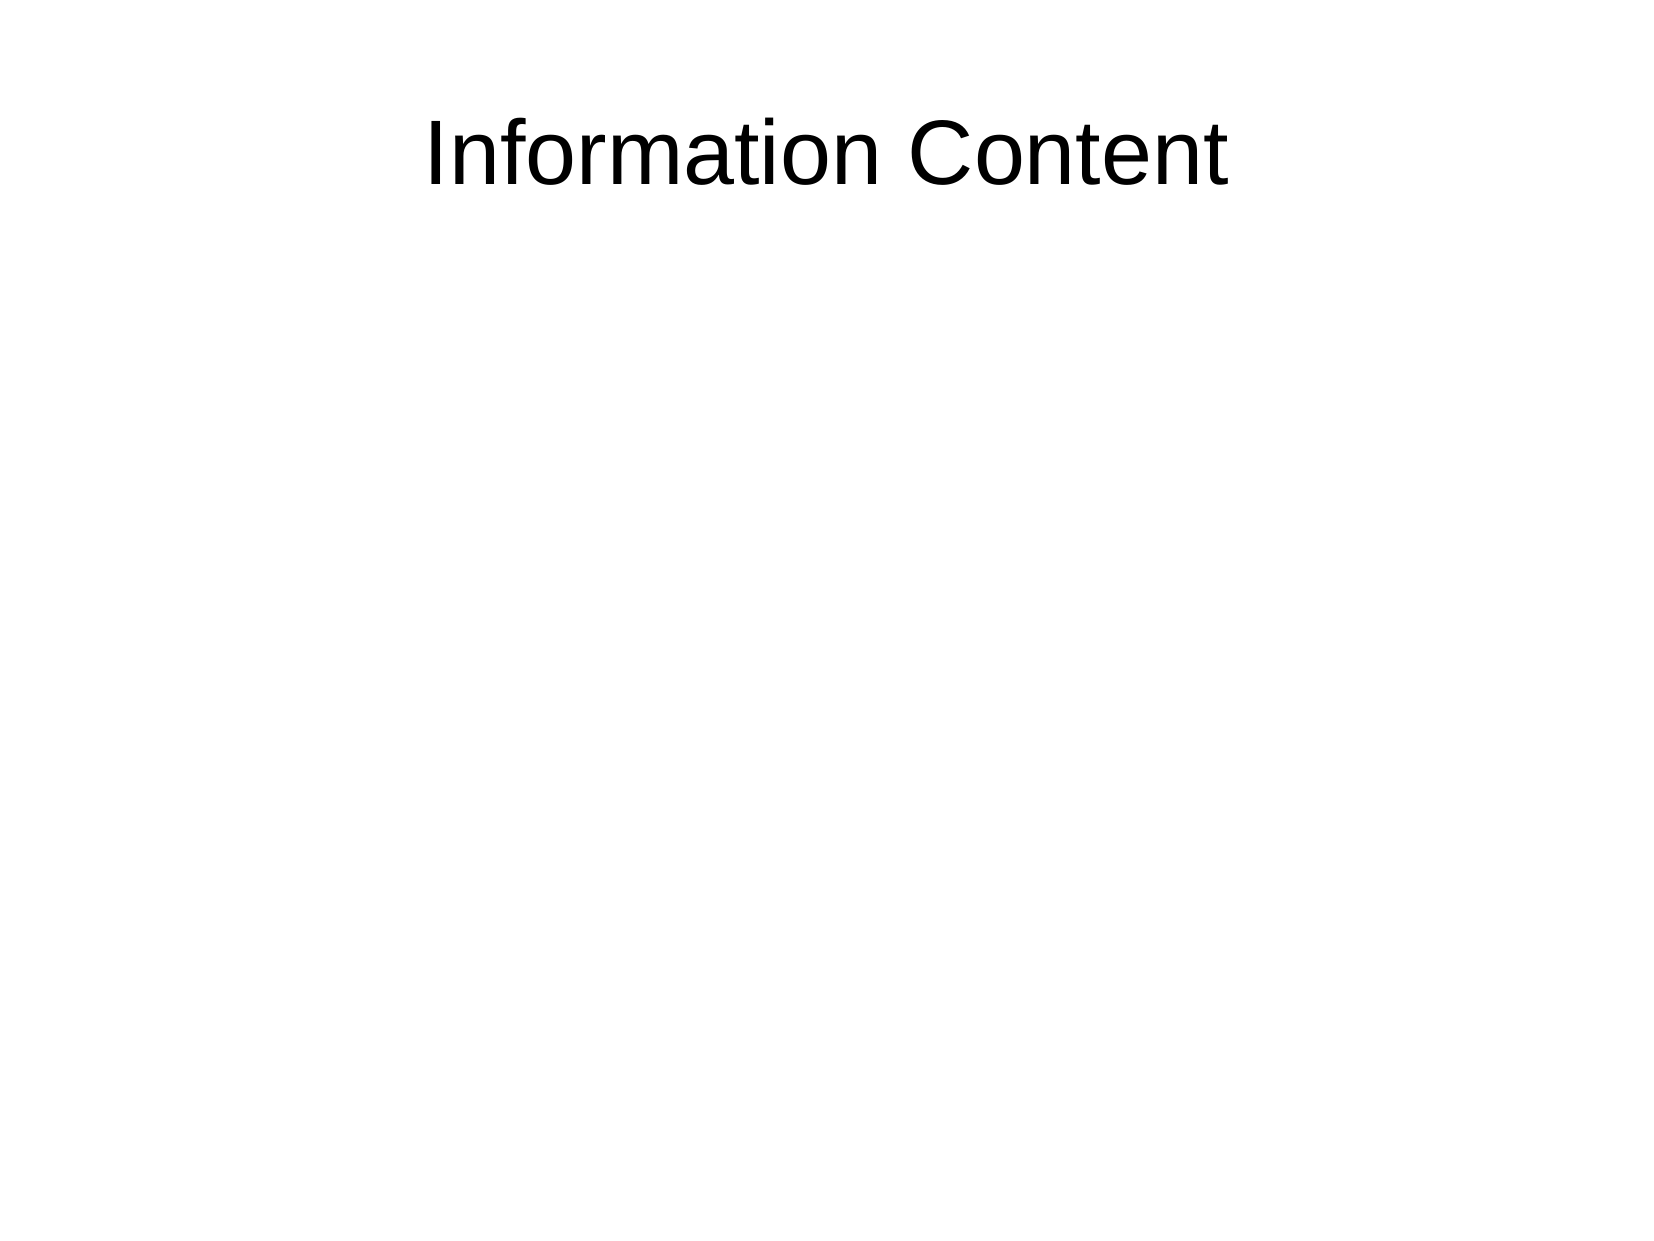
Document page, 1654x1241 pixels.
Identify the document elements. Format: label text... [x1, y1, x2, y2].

title Information Content [82, 49, 1571, 257]
